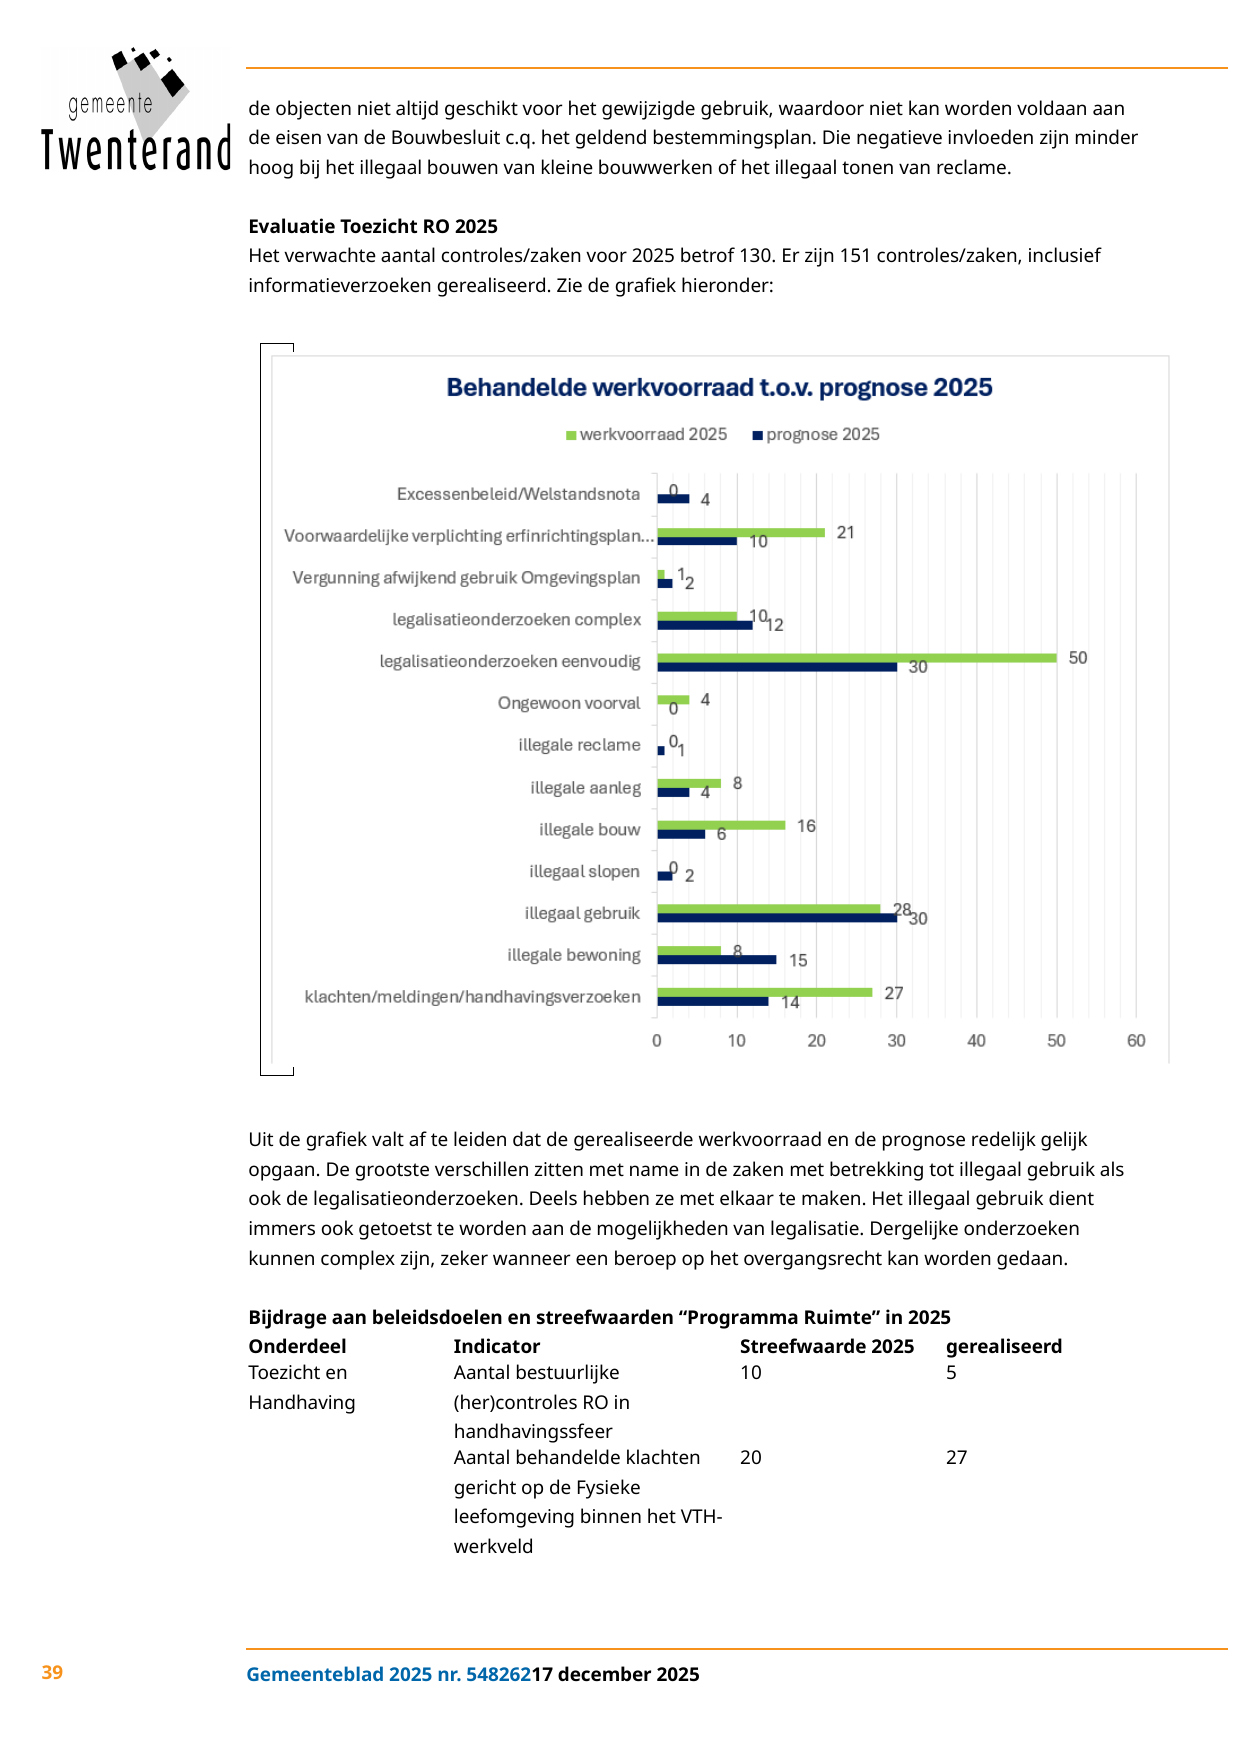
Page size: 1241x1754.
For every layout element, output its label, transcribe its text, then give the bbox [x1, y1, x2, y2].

text Evaluatie Toezicht RO 2025 [248, 213, 1152, 239]
table_cell 5 [946, 1359, 1152, 1444]
picture [268, 352, 1173, 1067]
table_cell Aantal behandelde klachten gericht op de Fysieke leefomgeving binnen het VTH-werkveld [454, 1444, 740, 1559]
table_header Onderdeel [248, 1334, 454, 1359]
text de objecten niet altijd geschikt voor het gewijzigde gebruik, waardoor niet kan worden voldaan aan de eisen van de Bouwbesluit c.q. het geldend bestemmingsplan. Die negatieve invloeden zijn minder hoog bij het illegaal bouwen van kleine bouwwerken of het illegaal tonen van reclame. [248, 95, 1152, 180]
table_header Streefwaarde 2025 [740, 1334, 946, 1359]
text Bijdrage aan beleidsdoelen en streefwaarden “Programma Ruimte” in 2025 [248, 1304, 1152, 1330]
table_cell Aantal bestuurlijke (her)controles RO in handhavingssfeer [454, 1359, 740, 1444]
text Het verwachte aantal controles/zaken voor 2025 betrof 130. Er zijn 151 controles/zaken, inclusief informatieverzoeken gerealiseerd. Zie de grafiek hieronder: [248, 243, 1152, 298]
table_header Indicator [454, 1334, 740, 1359]
table_cell Toezicht en Handhaving [248, 1359, 454, 1559]
table_header gerealiseerd [946, 1334, 1152, 1359]
table_cell 20 [740, 1444, 946, 1559]
picture [41, 47, 231, 172]
table_cell 10 [740, 1359, 946, 1444]
text Uit de grafiek valt af te leiden dat de gerealiseerde werkvoorraad en de prognose redelijk gelijk opgaan. De grootste verschillen zitten met name in de zaken met betrekking tot illegaal gebruik als ook de legalisatieonderzoeken. Deels hebben ze met elkaar te maken. Het illegaal gebruik dient immers ook getoetst te worden aan de mogelijkheden van legalisatie. Dergelijke onderzoeken kunnen complex zijn, zeker wanneer een beroep op het overgangsrecht kan worden gedaan. [248, 1126, 1152, 1271]
table_cell 27 [946, 1444, 1152, 1559]
